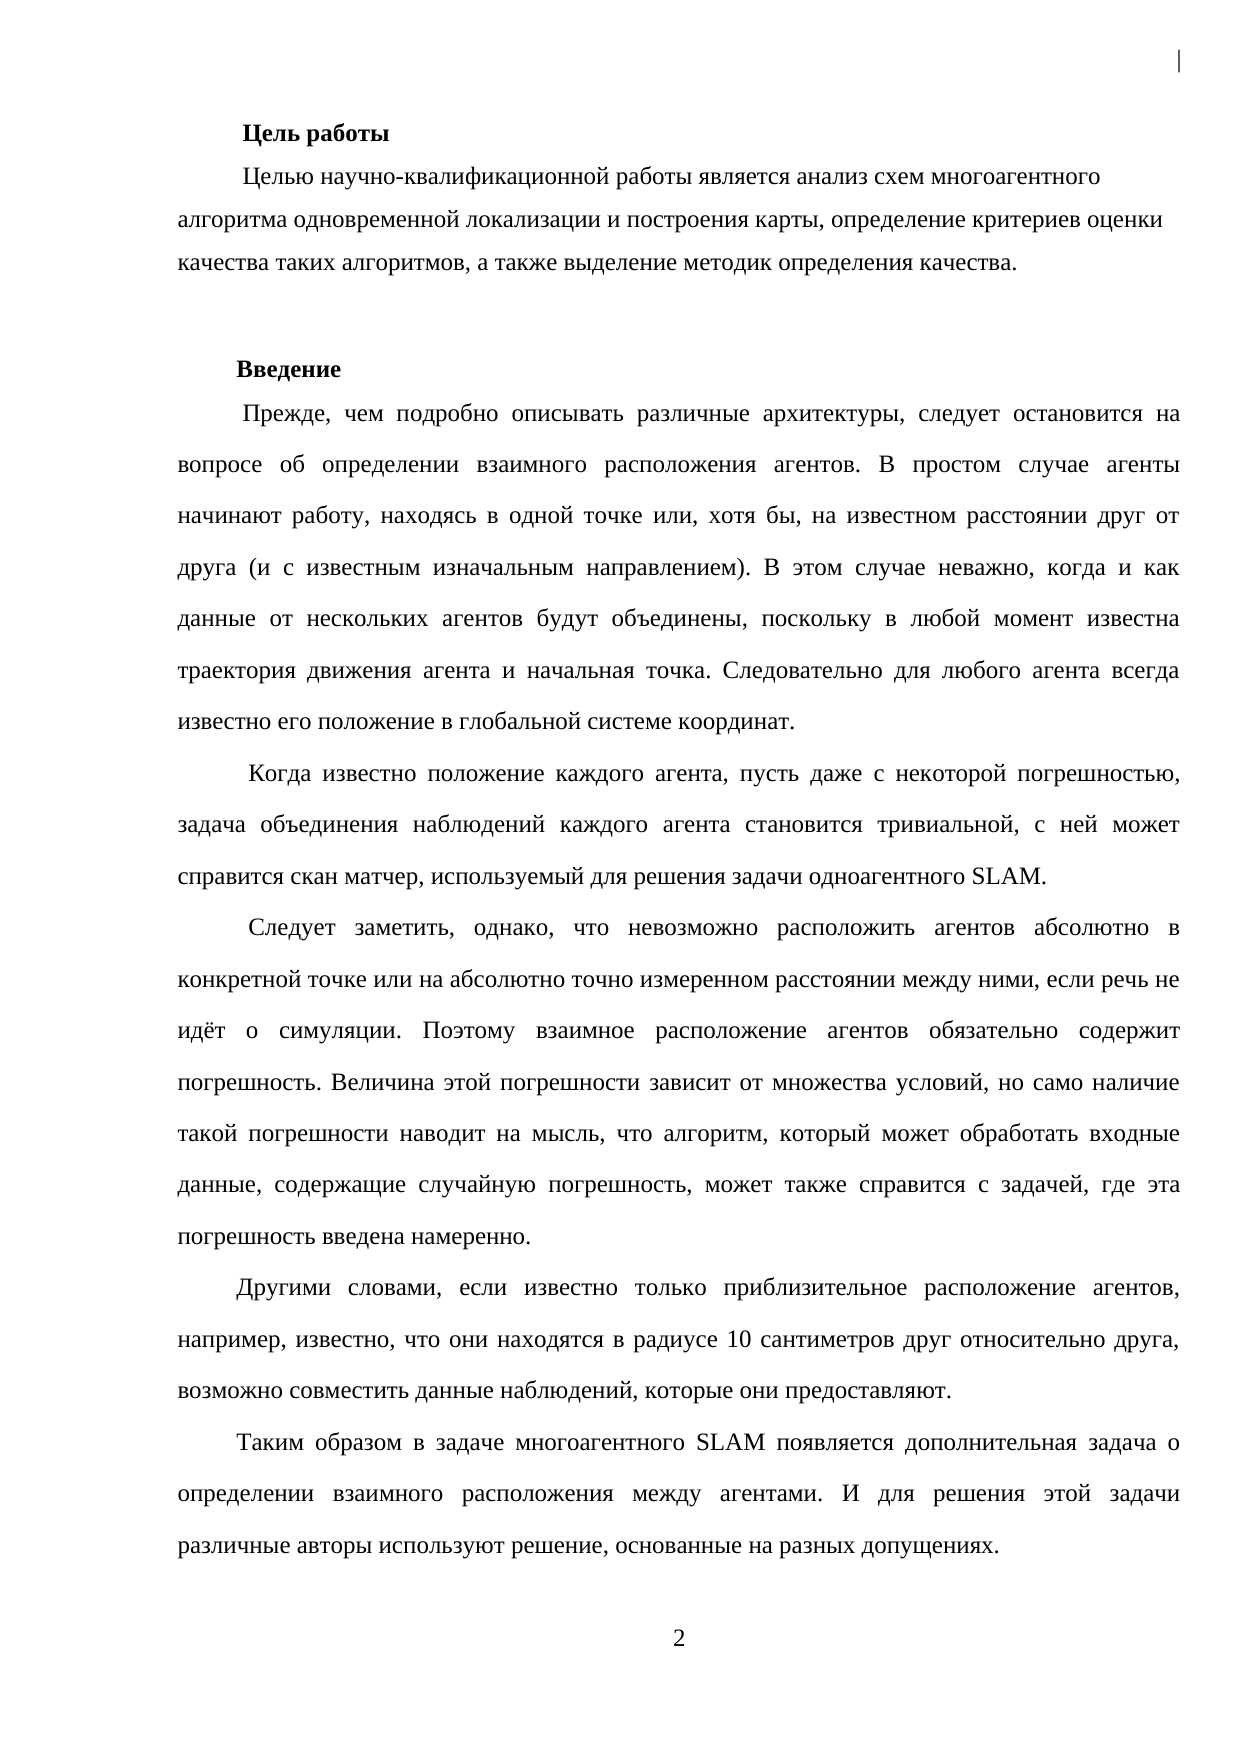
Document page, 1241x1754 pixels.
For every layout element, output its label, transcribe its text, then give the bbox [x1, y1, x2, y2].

subtitle Введение [236, 354, 1181, 383]
text Цель работы [177, 118, 1181, 147]
text Целью научно-квалификационной работы является анализ схем многоагентного алгоритма одновременной локализации и построения карты, определение критериев оценки качества таких алгоритмов, а также выделение методик определения качества. [177, 161, 1181, 276]
subtitle Прежде, чем подробно описывать различные архитектуры, следует остановится на вопросе об определении взаимного расположения агентов. В простом случае агенты начинают работу, находясь в одной точке или, хотя бы, на известном расстоянии друг от друга (и с известным изначальным направлением). В этом случае неважно, когда и как данные от нескольких агентов будут объединены, поскольку в любой момент известна траектория движения агента и начальная точка. Следовательно для любого агента всегда известно его положение в глобальной системе координат. [177, 398, 1181, 735]
subtitle Таким образом в задаче многоагентного SLAM появляется дополнительная задача о определении взаимного расположения между агентами. И для решения этой задачи различные авторы используют решение, основанные на разных допущениях. [177, 1427, 1181, 1558]
subtitle Когда известно положение каждого агента, пусть даже с некоторой погрешностью, задача объединения наблюдений каждого агента становится тривиальной, с ней может справится скан матчер, используемый для решения задачи одноагентного SLAM. [177, 758, 1181, 889]
subtitle Следует заметить, однако, что невозможно расположить агентов абсолютно в конкретной точке или на абсолютно точно измеренном расстоянии между ними, если речь не идёт о симуляции. Поэтому взаимное расположение агентов обязательно содержит погрешность. Величина этой погрешности зависит от множества условий, но само наличие такой погрешности наводит на мысль, что алгоритм, который может обработать входные данные, содержащие случайную погрешность, может также справится с задачей, где эта погрешность введена намеренно. [177, 912, 1181, 1250]
subtitle Другими словами, если известно только приблизительное расположение агентов, например, известно, что они находятся в радиусе 10 сантиметров друг относительно друга, возможно совместить данные наблюдений, которые они предоставляют. [177, 1272, 1181, 1404]
